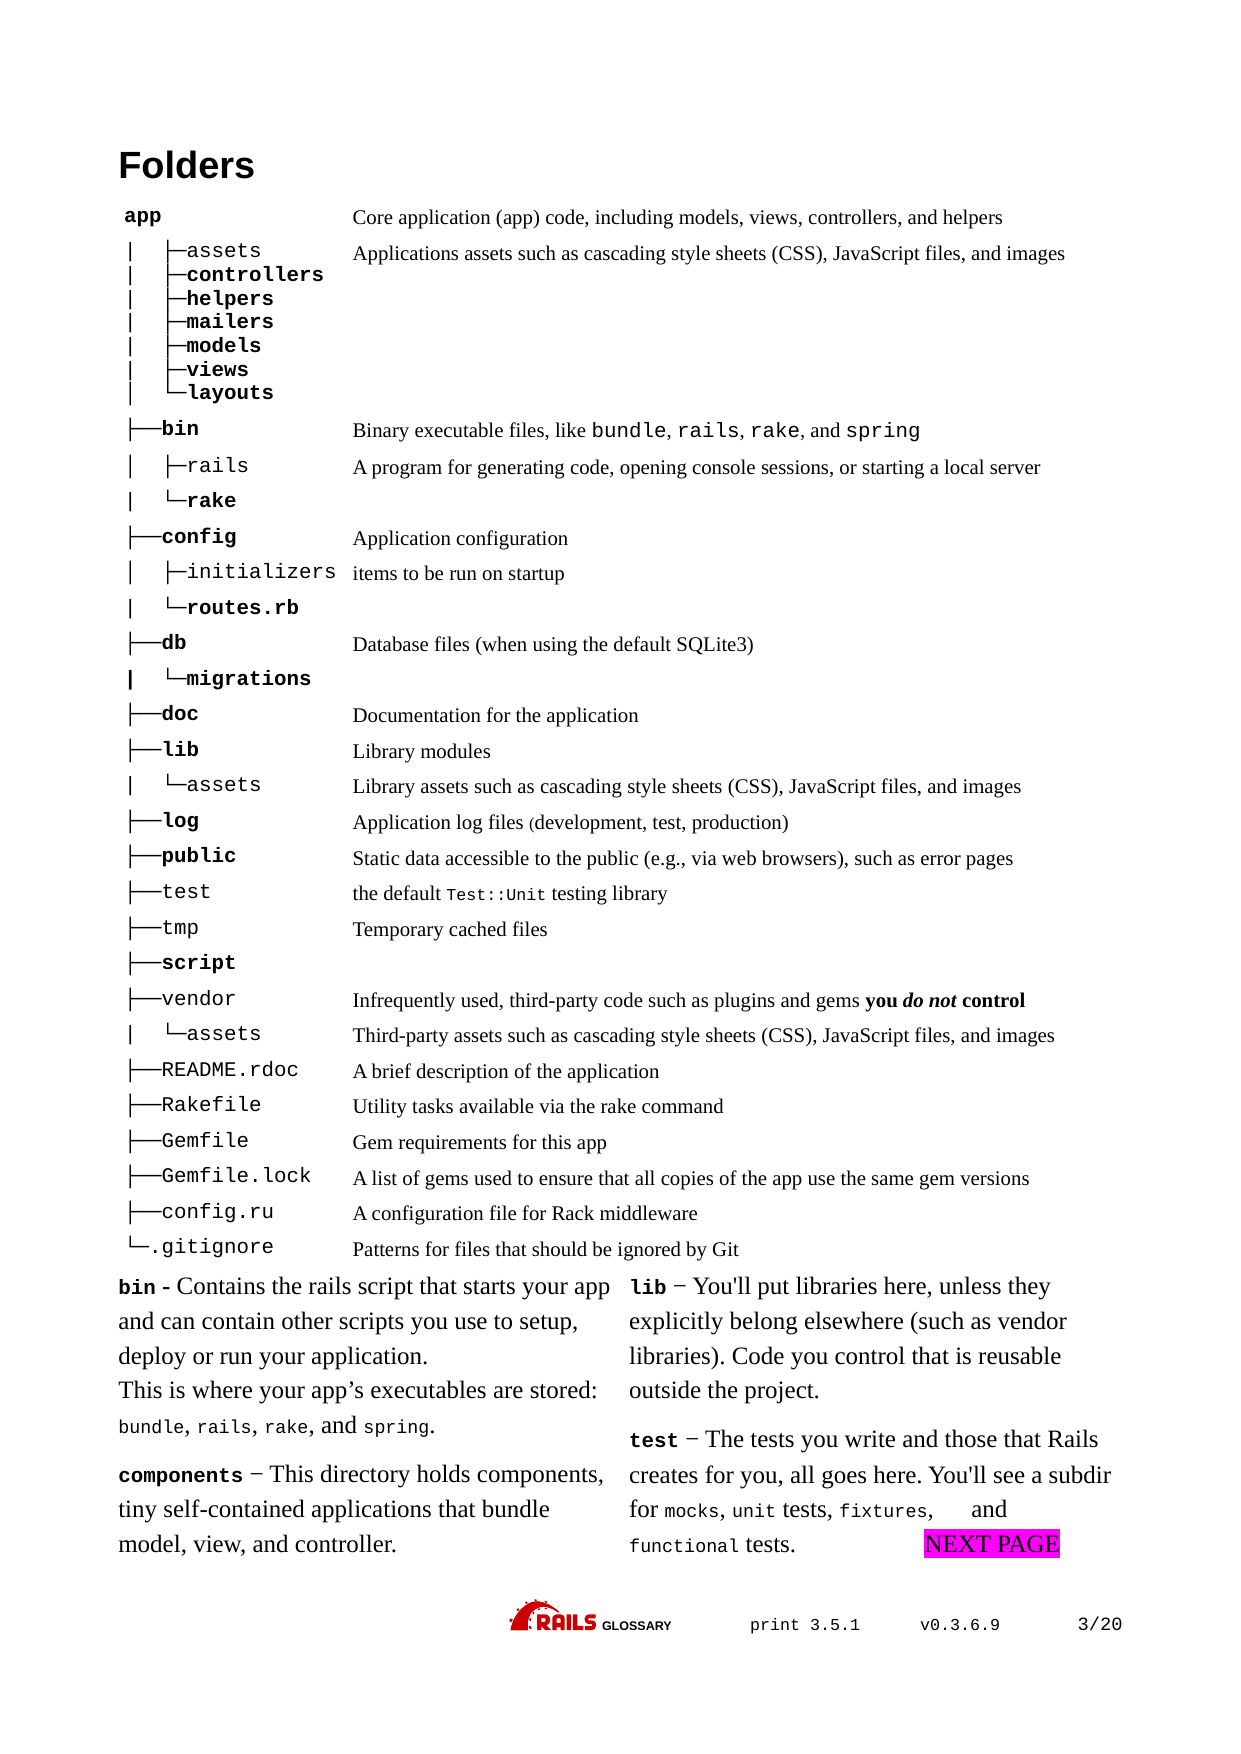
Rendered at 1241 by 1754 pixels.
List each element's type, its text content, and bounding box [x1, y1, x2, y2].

table_cell Documentation for the application [347, 698, 1120, 733]
table_cell │ ├─initializers [118, 556, 347, 591]
table_cell ├──tmp [118, 911, 347, 947]
table_cell items to be run on startup [347, 556, 1120, 591]
text components − This directory holds components, tiny self-contained applications that bundle model, view, and controller. [118, 1459, 611, 1558]
table_cell | └─routes.rb [118, 591, 347, 627]
table_cell | └─assets [118, 769, 347, 804]
table_cell Application log files (development, test, production) [347, 804, 1120, 840]
table_cell | └─migrations [118, 662, 347, 698]
table_cell Applications assets such as cascading style sheets (CSS), JavaScript files, and images [347, 235, 1120, 412]
table_cell Library modules [347, 733, 1120, 769]
table_cell ├──vendor [118, 982, 347, 1018]
table_cell A list of gems used to ensure that all copies of the app use the same gem versions [347, 1160, 1120, 1195]
table_cell | └─assets [118, 1018, 347, 1053]
table_cell ├──config [118, 520, 347, 556]
table_cell ├──Rakefile [118, 1089, 347, 1124]
table_cell ├──public [118, 840, 347, 875]
table_cell Patterns for files that should be ignored by Git [347, 1231, 1120, 1266]
table_header Core application (app) code, including models, views, controllers, and helpers [347, 199, 1120, 235]
table_cell Application configuration [347, 520, 1120, 556]
table_cell Temporary cached files [347, 911, 1120, 947]
table_cell [347, 591, 1120, 627]
table_cell Gem requirements for this app [347, 1124, 1120, 1160]
table_cell Binary executable files, like bundle, rails, rake, and spring [347, 412, 1120, 449]
table_cell ├──config.ru [118, 1195, 347, 1231]
table_cell Utility tasks available via the rake command [347, 1089, 1120, 1124]
table_cell [347, 662, 1120, 698]
text lib − You'll put libraries here, unless they explicitly belong elsewhere (such as vendor libraries). Code you control that is reusable outside the project. [629, 1271, 1122, 1404]
table_cell Third-party assets such as cascading style sheets (CSS), JavaScript files, and images [347, 1018, 1120, 1053]
table_cell ├──log [118, 804, 347, 840]
text bin - Contains the rails script that starts your app and can contain other scripts you use to setup, deploy or run your application. This is where your app’s executables are stored: bundle, rails, rake, and spring. [118, 1271, 611, 1439]
text test − The tests you write and those that Rails creates for you, all goes here. You'll see a subdir for mocks, unit tests, fixtures, and functional tests. NEXT PAGE [629, 1424, 1122, 1558]
table_cell Library assets such as cascading style sheets (CSS), JavaScript files, and images [347, 769, 1120, 804]
table_cell A program for generating code, opening console sessions, or starting a local server [347, 449, 1120, 484]
table_cell [347, 485, 1120, 520]
table_cell ├──Gemfile [118, 1124, 347, 1160]
table_cell ├──db [118, 627, 347, 662]
table_cell ├──Gemfile.lock [118, 1160, 347, 1195]
table_cell ├──test [118, 875, 347, 911]
table_cell [347, 947, 1120, 982]
table_cell | └─rake [118, 485, 347, 520]
table_cell ├──doc [118, 698, 347, 733]
table_cell A brief description of the application [347, 1053, 1120, 1089]
table_cell ├──bin [118, 412, 347, 449]
table_header app [118, 199, 347, 235]
table_cell ├──script [118, 947, 347, 982]
subtitle Folders [118, 143, 611, 187]
table_cell Infrequently used, third-party code such as plugins and gems you do not control [347, 982, 1120, 1018]
table_cell | ├─assets | ├─controllers | ├─helpers | ├─mailers | ├─models | ├─views │ └─layouts [118, 235, 347, 412]
table_cell Database files (when using the default SQLite3) [347, 627, 1120, 662]
table_cell │ ├─rails [118, 449, 347, 484]
table_cell Static data accessible to the public (e.g., via web browsers), such as error pages [347, 840, 1120, 875]
table_cell A configuration file for Rack middleware [347, 1195, 1120, 1231]
table_cell the default Test::Unit testing library [347, 875, 1120, 911]
table_cell ├──lib [118, 733, 347, 769]
table_cell ├──README.rdoc [118, 1053, 347, 1089]
table_cell └─.gitignore [118, 1231, 347, 1266]
